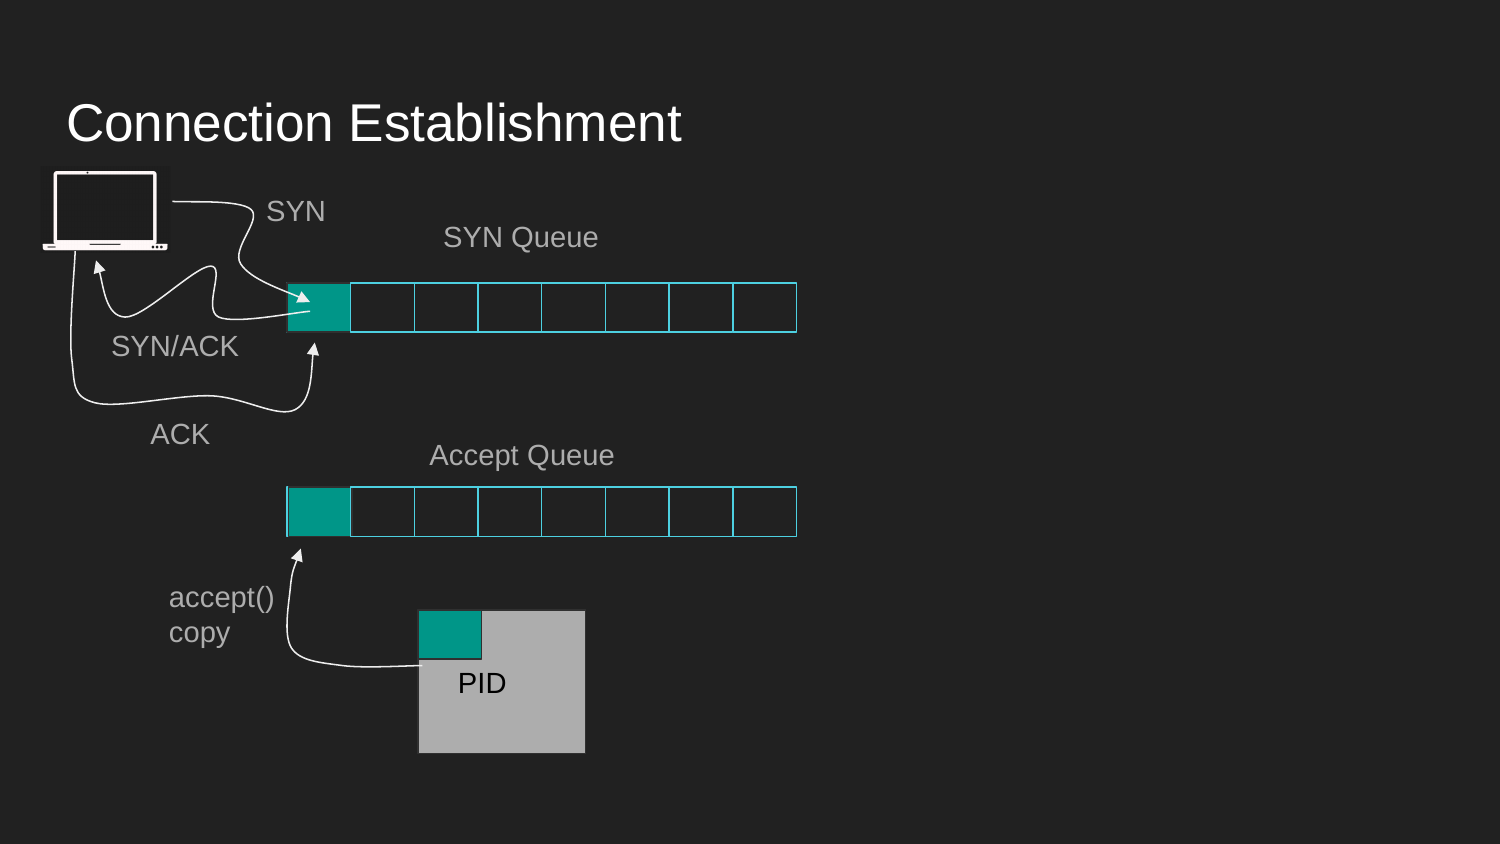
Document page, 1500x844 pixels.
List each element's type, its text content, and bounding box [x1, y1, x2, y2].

text_box SYN Queue [428, 203, 636, 269]
text_box [418, 609, 482, 660]
text_box PID [418, 609, 586, 754]
text_box SYN/ACK [96, 311, 272, 377]
text_box [286, 282, 350, 333]
title Connection Establishment [51, 72, 784, 167]
text_box accept() copy [154, 563, 306, 664]
text_box Accept Queue [414, 421, 694, 486]
picture [40, 166, 171, 253]
text_box ACK [135, 399, 232, 465]
text_box [288, 487, 350, 537]
text_box SYN [250, 176, 348, 243]
